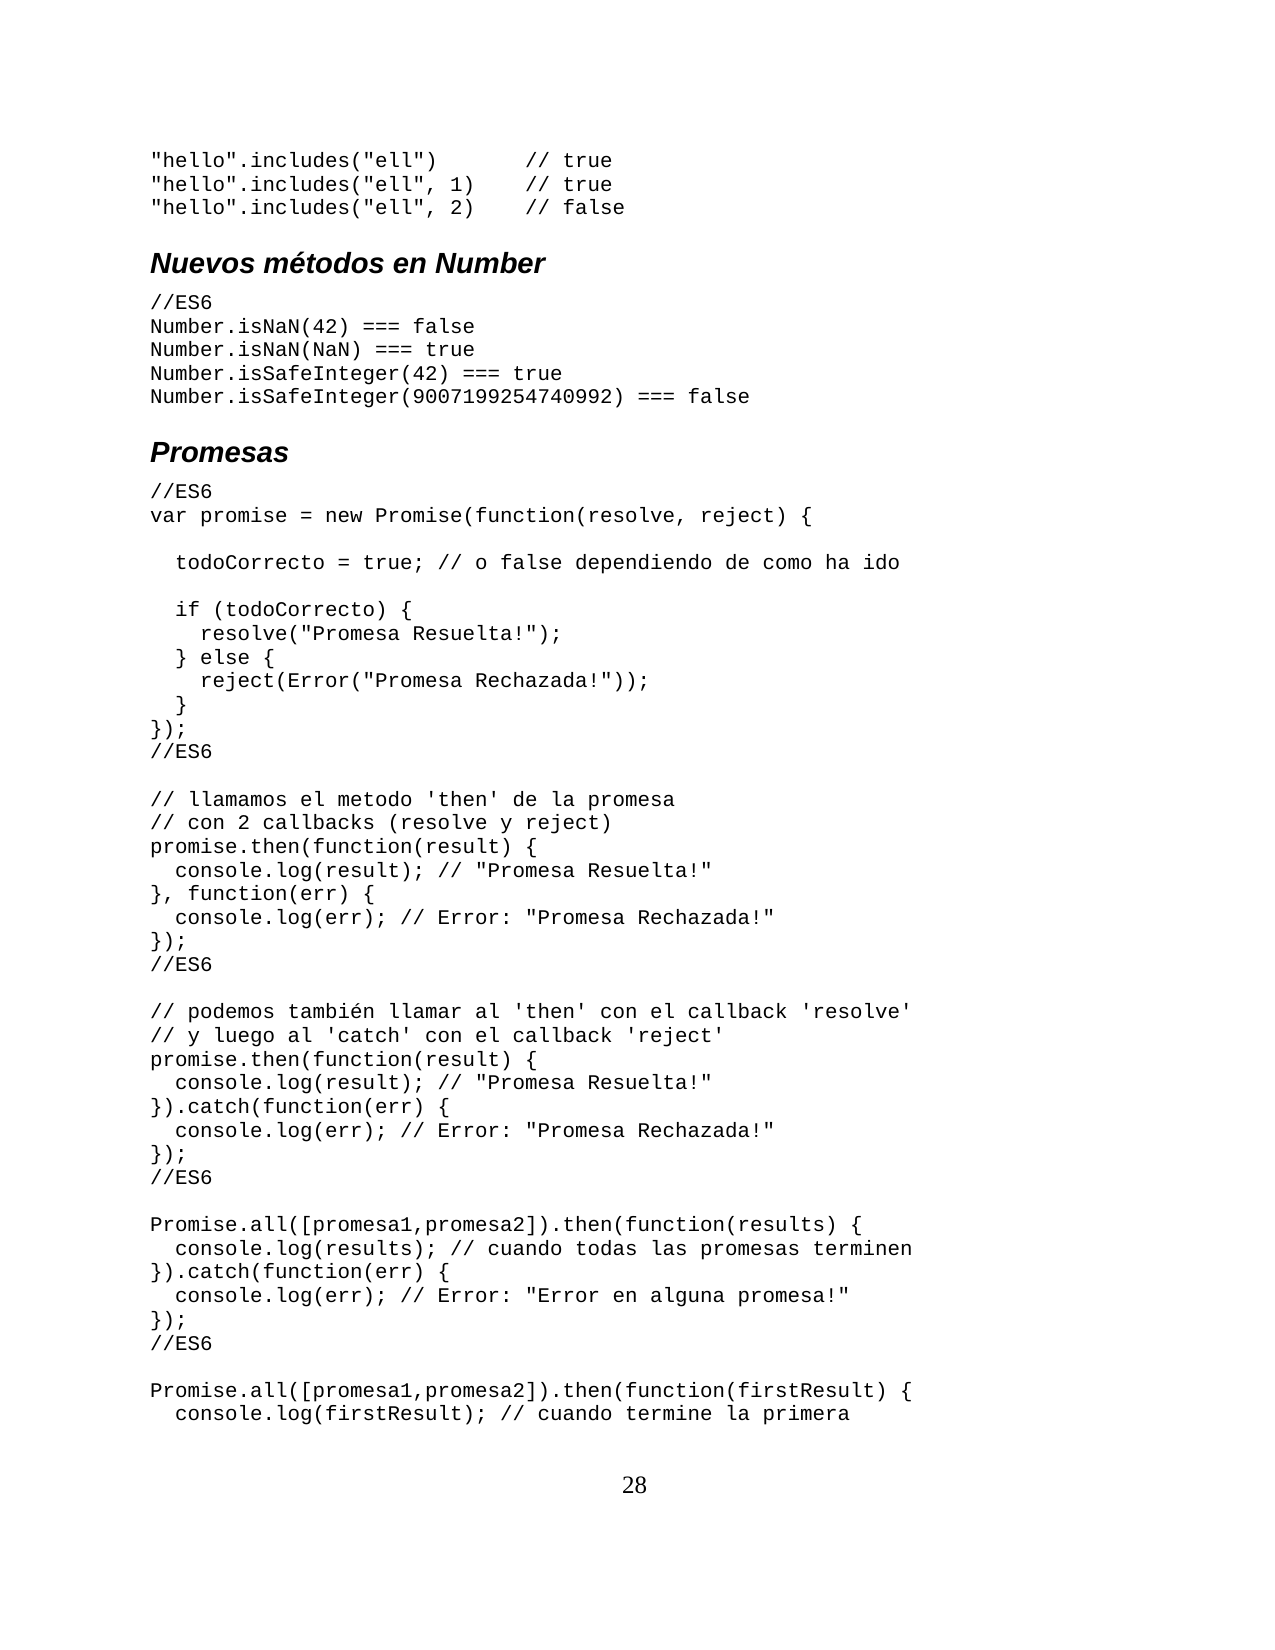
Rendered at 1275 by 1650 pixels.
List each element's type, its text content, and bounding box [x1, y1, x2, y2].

text Number.isSafeInteger(9007199254740992) === false [150, 387, 1125, 410]
text // con 2 callbacks (resolve y reject) [150, 812, 1125, 836]
text console.log(err); // Error: "Promesa Rechazada!" [150, 1120, 1125, 1143]
text }); [150, 1143, 1125, 1167]
text } [150, 694, 1125, 718]
text } else { [150, 647, 1125, 670]
text resolve("Promesa Resuelta!"); [150, 623, 1125, 647]
text Number.isNaN(NaN) === true [150, 339, 1125, 363]
text reject(Error("Promesa Rechazada!")); [150, 670, 1125, 694]
text // llamamos el metodo 'then' de la promesa [150, 789, 1125, 812]
text "hello".includes("ell") // true [150, 150, 1125, 174]
text }).catch(function(err) { [150, 1096, 1125, 1120]
text Number.isSafeInteger(42) === true [150, 363, 1125, 387]
text //ES6 [150, 1167, 1125, 1191]
text Promise.all([promesa1,promesa2]).then(function(firstResult) { [150, 1380, 1125, 1403]
text promise.then(function(result) { [150, 1049, 1125, 1072]
subtitle Nuevos métodos en Number [150, 246, 1125, 279]
text }); [150, 931, 1125, 954]
text console.log(firstResult); // cuando termine la primera [150, 1403, 1125, 1427]
text var promise = new Promise(function(resolve, reject) { [150, 505, 1125, 528]
text console.log(err); // Error: "Promesa Rechazada!" [150, 907, 1125, 931]
text //ES6 [150, 741, 1125, 765]
text promise.then(function(result) { [150, 836, 1125, 859]
text console.log(result); // "Promesa Resuelta!" [150, 859, 1125, 883]
text //ES6 [150, 1332, 1125, 1356]
text "hello".includes("ell", 1) // true [150, 174, 1125, 197]
text //ES6 [150, 954, 1125, 978]
subtitle Promesas [150, 435, 1125, 469]
text }); [150, 718, 1125, 741]
text //ES6 [150, 292, 1125, 316]
text // y luego al 'catch' con el callback 'reject' [150, 1025, 1125, 1049]
text }, function(err) { [150, 883, 1125, 907]
text // podemos también llamar al 'then' con el callback 'resolve' [150, 1001, 1125, 1025]
text console.log(result); // "Promesa Resuelta!" [150, 1072, 1125, 1096]
text Promise.all([promesa1,promesa2]).then(function(results) { [150, 1214, 1125, 1238]
text "hello".includes("ell", 2) // false [150, 197, 1125, 221]
text todoCorrecto = true; // o false dependiendo de como ha ido [150, 552, 1125, 576]
text console.log(results); // cuando todas las promesas terminen [150, 1238, 1125, 1262]
text console.log(err); // Error: "Error en alguna promesa!" [150, 1285, 1125, 1309]
text //ES6 [150, 481, 1125, 505]
text Number.isNaN(42) === false [150, 316, 1125, 339]
text if (todoCorrecto) { [150, 599, 1125, 623]
text }).catch(function(err) { [150, 1262, 1125, 1285]
text }); [150, 1309, 1125, 1332]
